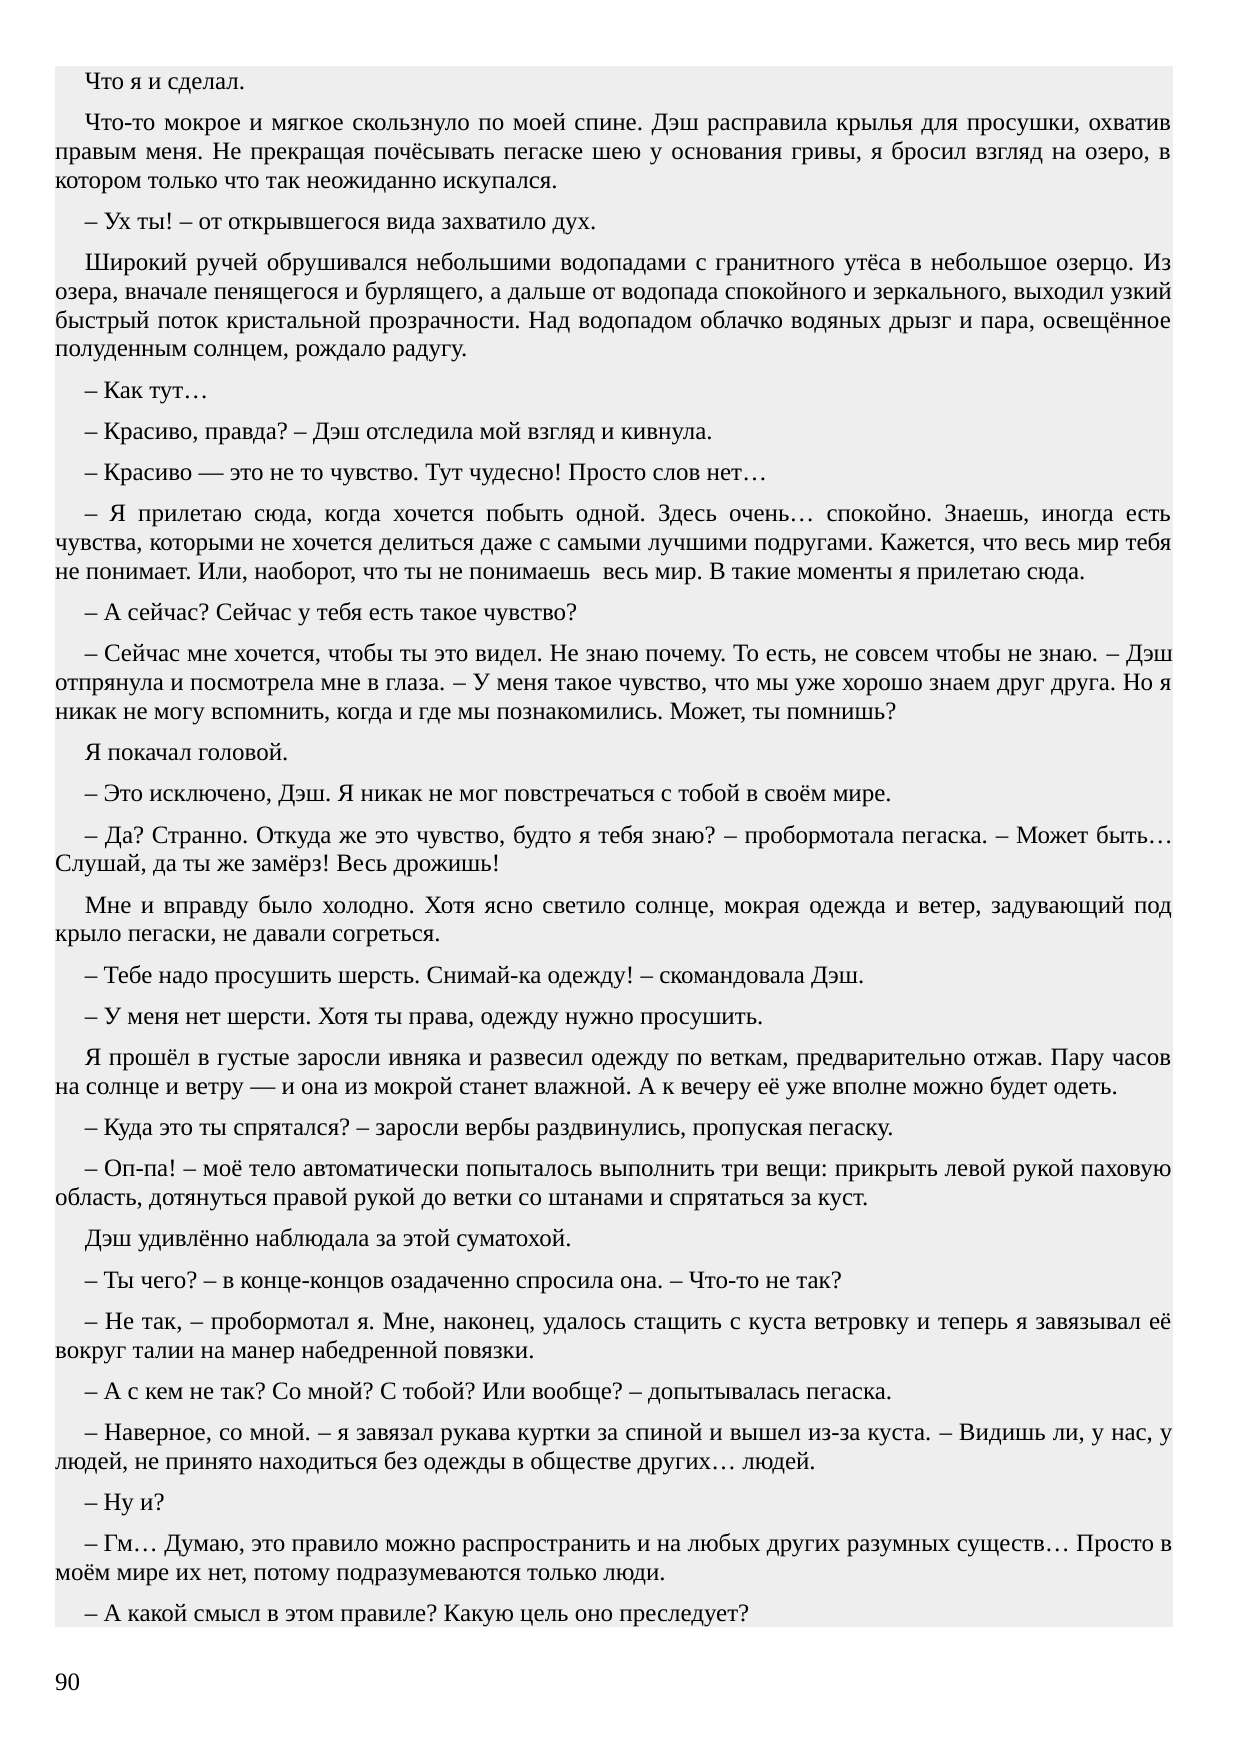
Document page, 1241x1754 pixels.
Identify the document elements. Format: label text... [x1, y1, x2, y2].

text Мне и вправду было холодно. Хотя ясно светило солнце, мокрая одежда и ветер, задувающий под крыло пегаски, не давали согреться. [55, 890, 1173, 947]
text – Оп-па! – моё тело автоматически попыталось выполнить три вещи: прикрыть левой рукой паховую область, дотянуться правой рукой до ветки со штанами и спрятаться за куст. [55, 1153, 1173, 1211]
text – Ух ты! – от открывшегося вида захватило дух. [55, 206, 1173, 235]
text – А с кем не так? Со мной? С тобой? Или вообще? – допытывалась пегаска. [55, 1376, 1173, 1405]
text – Тебе надо просушить шерсть. Снимай-ка одежду! – скомандовала Дэш. [55, 960, 1173, 988]
text – Ты чего? – в конце-концов озадаченно спросила она. – Что-то не так? [55, 1265, 1173, 1293]
text Что-то мокрое и мягкое скользнуло по моей спине. Дэш расправила крылья для просушки, охватив правым меня. Не прекращая почёсывать пегаске шею у основания гривы, я бросил взгляд на озеро, в котором только что так неожиданно искупался. [55, 107, 1173, 193]
text – Красиво — это не то чувство. Тут чудесно! Просто слов нет… [55, 457, 1173, 486]
text – А сейчас? Сейчас у тебя есть такое чувство? [55, 597, 1173, 626]
text – Я прилетаю сюда, когда хочется побыть одной. Здесь очень… спокойно. Знаешь, иногда есть чувства, которыми не хочется делиться даже с самыми лучшими подругами. Кажется, что весь мир тебя не понимает. Или, наоборот, что ты не понимаешь весь мир. В такие моменты я прилетаю сюда. [55, 498, 1173, 585]
text – Да? Странно. Откуда же это чувство, будто я тебя знаю? – пробормотала пегаска. – Может быть… Слушай, да ты же замёрз! Весь дрожишь! [55, 820, 1173, 877]
text – Сейчас мне хочется, чтобы ты это видел. Не знаю почему. То есть, не совсем чтобы не знаю. – Дэш отпрянула и посмотрела мне в глаза. – У меня такое чувство, что мы уже хорошо знаем друг друга. Но я никак не могу вспомнить, когда и где мы познакомились. Может, ты помнишь? [55, 638, 1173, 725]
text Широкий ручей обрушивался небольшими водопадами с гранитного утёса в небольшое озерцо. Из озера, вначале пенящегося и бурлящего, а дальше от водопада спокойного и зеркального, выходил узкий быстрый поток кристальной прозрачности. Над водопадом облачко водяных дрызг и пара, освещённое полуденным солнцем, рождало радугу. [55, 247, 1173, 362]
text – А какой смысл в этом правиле? Какую цель оно преследует? [55, 1598, 1173, 1627]
text – У меня нет шерсти. Хотя ты права, одежду нужно просушить. [55, 1001, 1173, 1030]
text Я покачал головой. [55, 737, 1173, 766]
text – Наверное, со мной. – я завязал рукава куртки за спиной и вышел из-за куста. – Видишь ли, у нас, у людей, не принято находиться без одежды в обществе других… людей. [55, 1417, 1173, 1475]
text – Не так, – пробормотал я. Мне, наконец, удалось стащить с куста ветровку и теперь я завязывал её вокруг талии на манер набедренной повязки. [55, 1306, 1173, 1363]
text – Гм… Думаю, это правило можно распространить и на любых других разумных существ… Просто в моём мире их нет, потому подразумеваются только люди. [55, 1528, 1173, 1586]
text Что я и сделал. [55, 66, 1173, 95]
text – Как тут… [55, 375, 1173, 403]
text – Куда это ты спрятался? – заросли вербы раздвинулись, пропуская пегаску. [55, 1112, 1173, 1141]
text Я прошёл в густые заросли ивняка и развесил одежду по веткам, предварительно отжав. Пару часов на солнце и ветру — и она из мокрой станет влажной. А к вечеру её уже вполне можно будет одеть. [55, 1042, 1173, 1100]
text – Ну и? [55, 1487, 1173, 1516]
text – Это исключено, Дэш. Я никак не мог повстречаться с тобой в своём мире. [55, 778, 1173, 807]
text – Красиво, правда? – Дэш отследила мой взгляд и кивнула. [55, 416, 1173, 445]
text Дэш удивлённо наблюдала за этой суматохой. [55, 1223, 1173, 1252]
